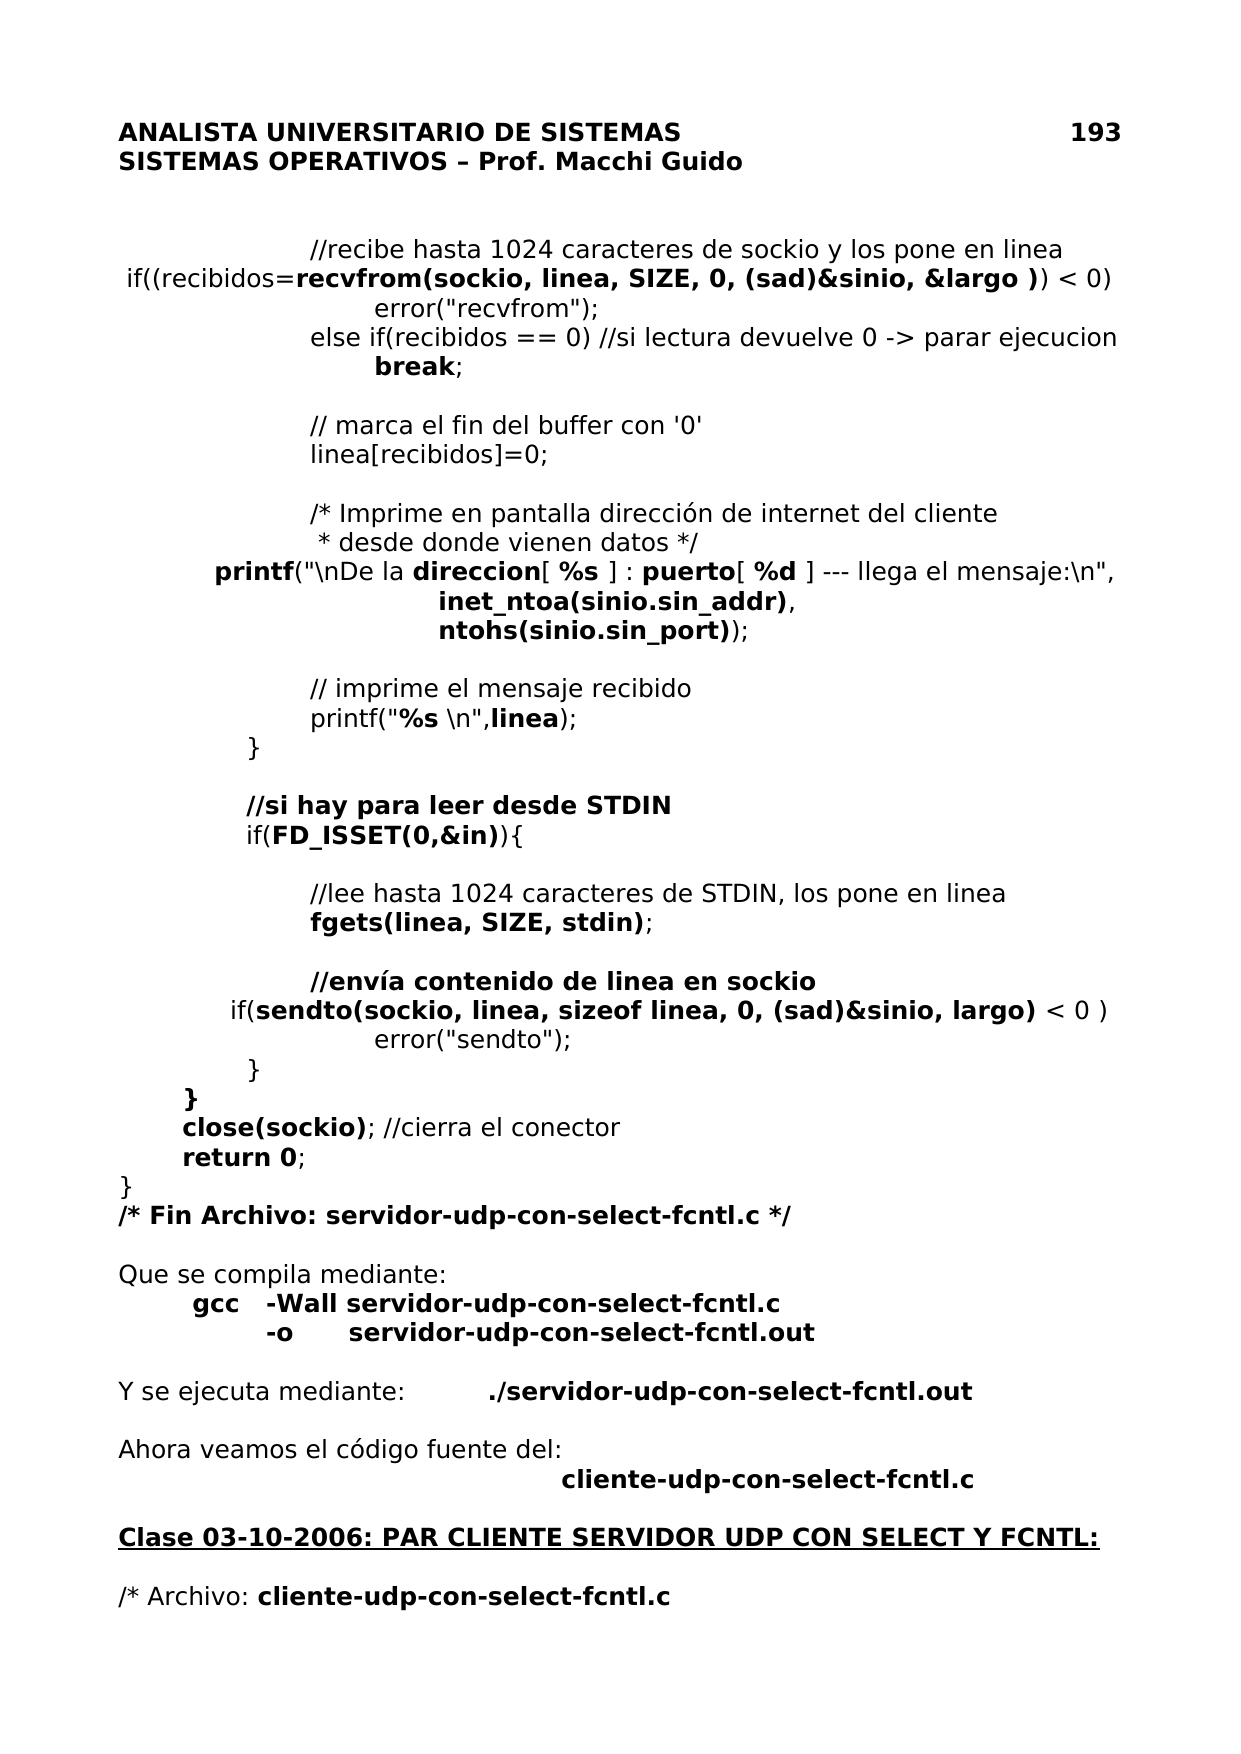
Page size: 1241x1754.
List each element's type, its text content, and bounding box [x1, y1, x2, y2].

text printf("%s \n",linea); [118, 704, 1122, 733]
text //si hay para leer desde STDIN [118, 792, 1122, 821]
text error("recvfrom"); [118, 294, 1122, 323]
text Clase 03-10-2006: PAR CLIENTE SERVIDOR UDP CON SELECT Y FCNTL: [118, 1523, 1122, 1553]
text inet_ntoa(sinio.sin_addr), [118, 587, 1122, 616]
text // imprime el mensaje recibido [118, 674, 1122, 704]
text cliente-udp-con-select-fcntl.c [118, 1465, 1122, 1494]
text } [118, 1055, 1122, 1084]
text ntohs(sinio.sin_port)); [118, 616, 1122, 645]
text return 0; [118, 1143, 1122, 1172]
text if((recibidos=recvfrom(sockio, linea, SIZE, 0, (sad)&sinio, &largo )) < 0) [118, 265, 1122, 294]
text /* Imprime en pantalla dirección de internet del cliente [118, 499, 1122, 528]
text // marca el fin del buffer con '0' [118, 411, 1122, 440]
text /* Fin Archivo: servidor-udp-con-select-fcntl.c */ [118, 1201, 1122, 1231]
text * desde donde vienen datos */ [118, 528, 1122, 557]
text -o servidor-udp-con-select-fcntl.out [118, 1318, 1122, 1348]
text //envía contenido de linea en sockio [118, 967, 1122, 996]
text //recibe hasta 1024 caracteres de sockio y los pone en linea [118, 235, 1122, 265]
text fgets(linea, SIZE, stdin); [118, 909, 1122, 938]
text linea[recibidos]=0; [118, 440, 1122, 469]
text Ahora veamos el código fuente del: [118, 1436, 1122, 1465]
text } [118, 1172, 1122, 1201]
text Que se compila mediante: [118, 1260, 1122, 1289]
text /* Archivo: cliente-udp-con-select-fcntl.c [118, 1582, 1122, 1611]
text printf("\nDe la direccion[ %s ] : puerto[ %d ] --- llega el mensaje:\n", [118, 557, 1122, 587]
text if(FD_ISSET(0,&in)){ [118, 821, 1122, 850]
text } [118, 1084, 1122, 1113]
text } [118, 733, 1122, 762]
text close(sockio); //cierra el conector [118, 1113, 1122, 1143]
text //lee hasta 1024 caracteres de STDIN, los pone en linea [118, 879, 1122, 909]
text Y se ejecuta mediante: ./servidor-udp-con-select-fcntl.out [118, 1377, 1122, 1406]
text gcc -Wall servidor-udp-con-select-fcntl.c [118, 1289, 1122, 1318]
text error("sendto"); [118, 1026, 1122, 1055]
text break; [118, 352, 1122, 382]
text else if(recibidos == 0) //si lectura devuelve 0 -> parar ejecucion [118, 323, 1122, 352]
text if(sendto(sockio, linea, sizeof linea, 0, (sad)&sinio, largo) < 0 ) [118, 996, 1122, 1026]
